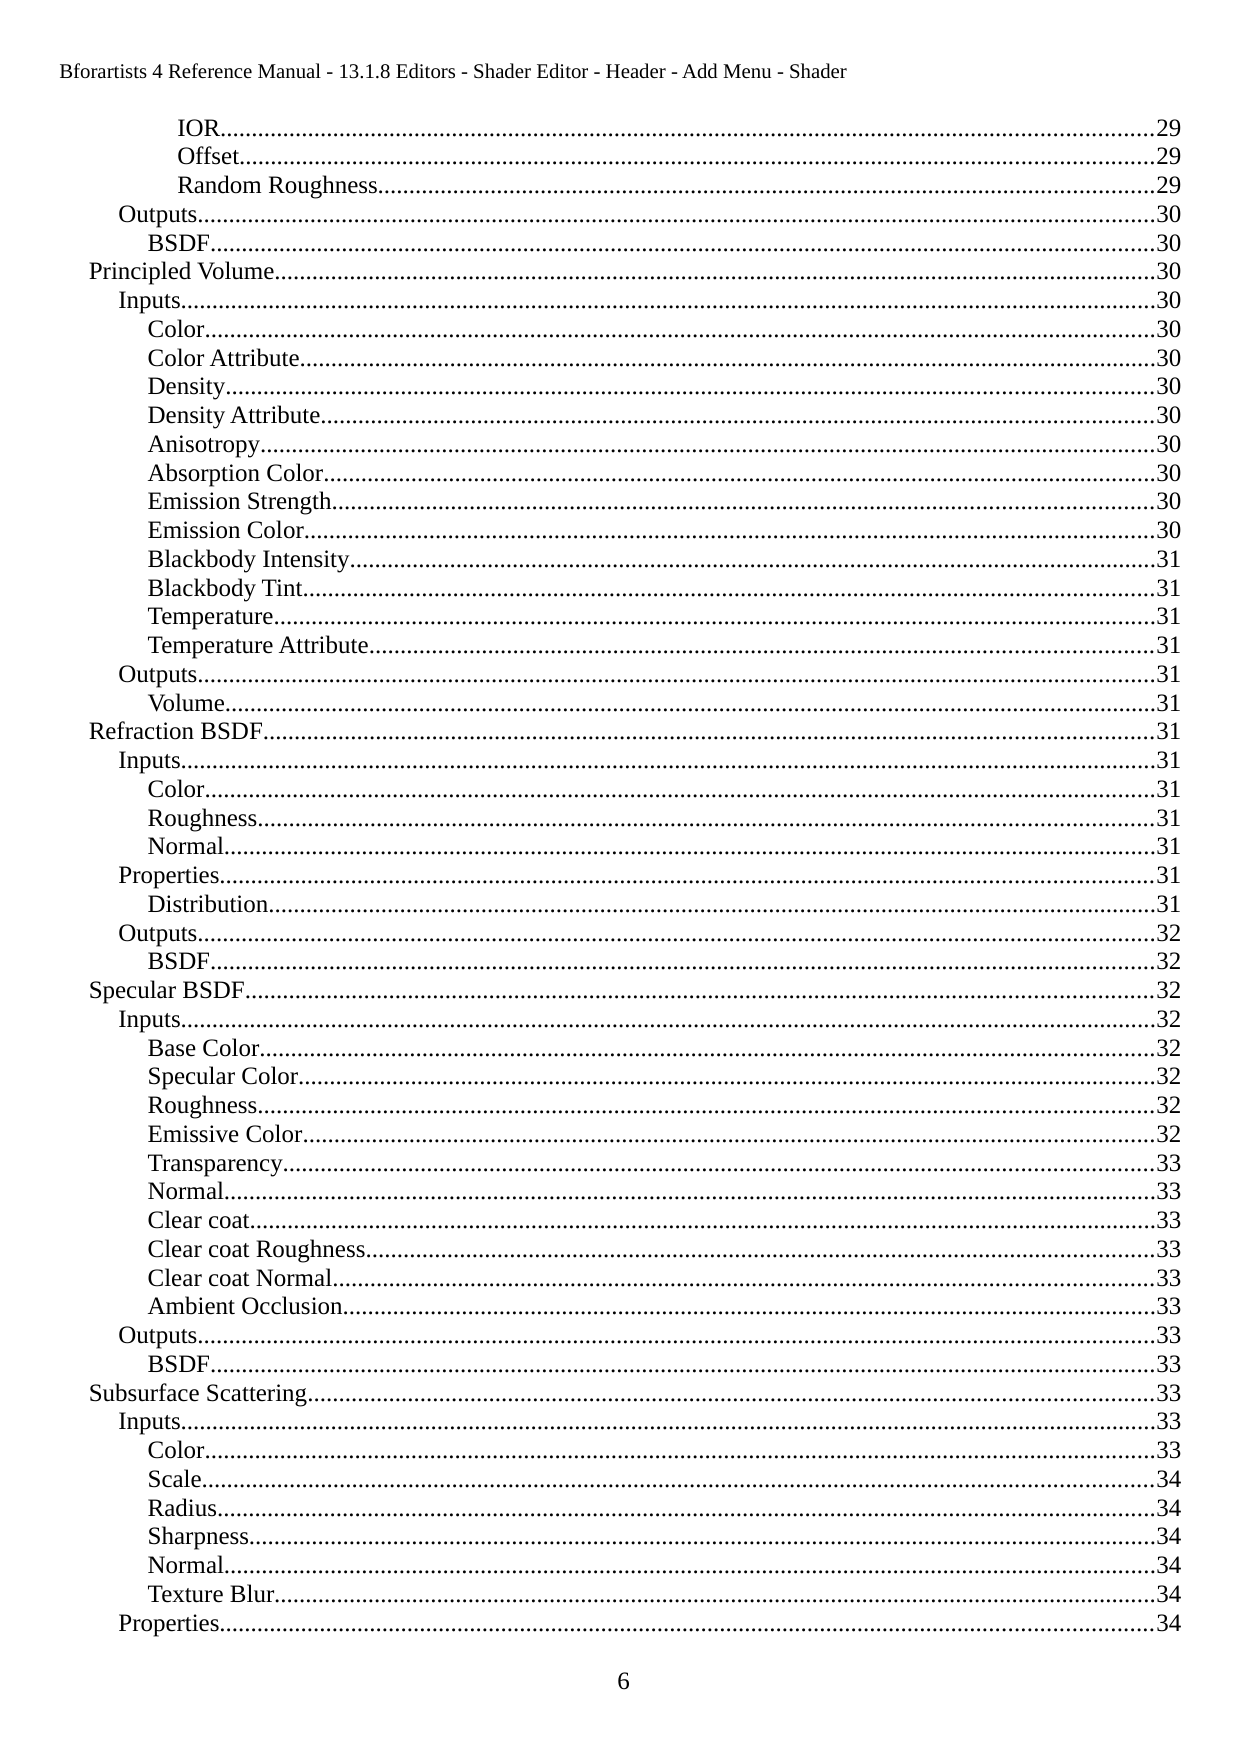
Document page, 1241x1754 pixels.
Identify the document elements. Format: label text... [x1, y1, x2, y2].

text Blackbody Tint 31 [147, 573, 1181, 601]
text Texture Blur 34 [147, 1579, 1181, 1608]
text Specular Color 32 [147, 1061, 1181, 1090]
text Blackbody Intensity 31 [147, 544, 1181, 573]
text Ambient Occlusion 33 [147, 1291, 1181, 1320]
text Color 33 [147, 1435, 1181, 1464]
text Specular BSDF 32 [88, 975, 1181, 1004]
text Normal 33 [147, 1176, 1181, 1205]
text Inputs 32 [118, 1004, 1181, 1033]
text BSDF 30 [147, 228, 1181, 256]
text Normal 31 [147, 831, 1181, 860]
text Anisotropy 30 [147, 429, 1181, 458]
text BSDF 33 [147, 1349, 1181, 1378]
text Roughness 32 [147, 1090, 1181, 1119]
text Clear coat Normal 33 [147, 1263, 1181, 1291]
text Random Roughness 29 [177, 170, 1181, 199]
text Outputs 30 [118, 199, 1181, 228]
text Color 31 [147, 774, 1181, 803]
text Properties 31 [118, 860, 1181, 889]
text Outputs 31 [118, 659, 1181, 688]
text Color 30 [147, 314, 1181, 343]
text Absorption Color 30 [147, 458, 1181, 486]
text Density 30 [147, 371, 1181, 400]
text Emissive Color 32 [147, 1119, 1181, 1148]
text Distribution 31 [147, 889, 1181, 918]
text Emission Color 30 [147, 515, 1181, 544]
text Volume 31 [147, 688, 1181, 716]
text Inputs 31 [118, 745, 1181, 774]
text Refraction BSDF 31 [88, 716, 1181, 745]
text Base Color 32 [147, 1033, 1181, 1061]
text Emission Strength 30 [147, 486, 1181, 515]
text Properties 34 [118, 1608, 1181, 1636]
text Color Attribute 30 [147, 343, 1181, 371]
text Outputs 33 [118, 1320, 1181, 1349]
text Radius 34 [147, 1493, 1181, 1521]
text Subsurface Scattering 33 [88, 1378, 1181, 1406]
text Outputs 32 [118, 918, 1181, 946]
text BSDF 32 [147, 946, 1181, 975]
text Transparency 33 [147, 1148, 1181, 1176]
text Inputs 30 [118, 285, 1181, 314]
text Roughness 31 [147, 803, 1181, 831]
text Clear coat Roughness 33 [147, 1234, 1181, 1263]
text Density Attribute 30 [147, 400, 1181, 429]
text Offset 29 [177, 141, 1181, 170]
text Clear coat 33 [147, 1205, 1181, 1234]
text Sharpness 34 [147, 1521, 1181, 1550]
text Normal 34 [147, 1550, 1181, 1579]
text Temperature Attribute 31 [147, 630, 1181, 659]
text Scale 34 [147, 1464, 1181, 1493]
text Inputs 33 [118, 1406, 1181, 1435]
text Temperature 31 [147, 601, 1181, 630]
text Principled Volume 30 [88, 256, 1181, 285]
text IOR 29 [177, 113, 1181, 141]
